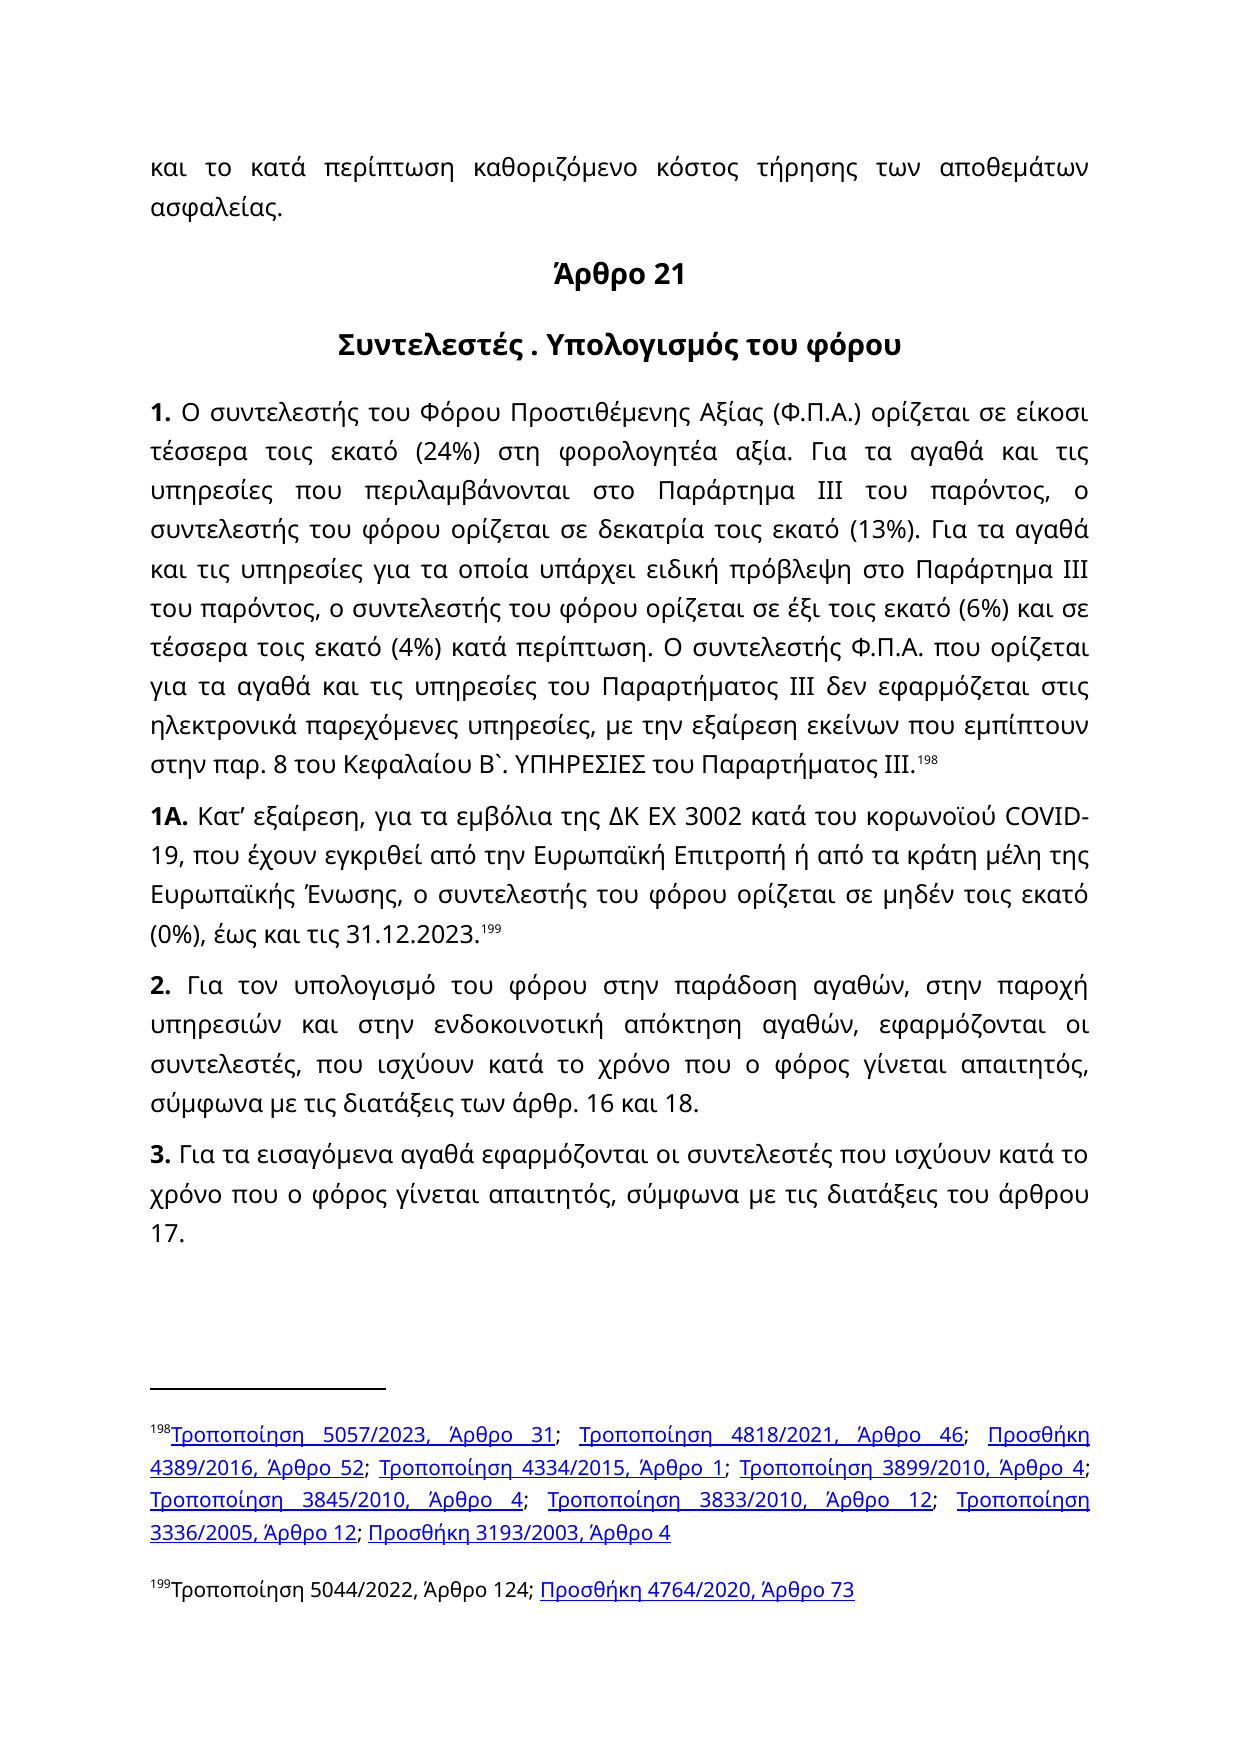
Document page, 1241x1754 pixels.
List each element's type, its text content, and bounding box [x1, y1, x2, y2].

text και το κατά περίπτωση καθοριζόμενο κόστος τήρησης των αποθεμάτων ασφαλείας. [150, 150, 1090, 223]
text 1. Ο συντελεστής του Φόρου Προστιθέμενης Αξίας (Φ.Π.Α.) ορίζεται σε είκοσι τέσσερα τοις εκατό (24%) στη φορολογητέα αξία. Για τα αγαθά και τις υπηρεσίες που περιλαμβάνονται στο Παράρτημα III του παρόντος, ο συντελεστής του φόρου ορίζεται σε δεκατρία τοις εκατό (13%). Για τα αγαθά και τις υπηρεσίες για τα οποία υπάρχει ειδική πρόβλεψη στο Παράρτημα III του παρόντος, ο συντελεστής του φόρου ορίζεται σε έξι τοις εκατό (6%) και σε τέσσερα τοις εκατό (4%) κατά περίπτωση. Ο συντελεστής Φ.Π.Α. που ορίζεται για τα αγαθά και τις υπηρεσίες του Παραρτήματος III δεν εφαρμόζεται στις ηλεκτρονικά παρεχόμενες υπηρεσίες, με την εξαίρεση εκείνων που εμπίπτουν στην παρ. 8 του Κεφαλαίου Β`. ΥΠΗΡΕΣΙΕΣ του Παραρτήματος III. [150, 394, 1090, 781]
text 3. Για τα εισαγόμενα αγαθά εφαρμόζονται οι συντελεστές που ισχύουν κατά το χρόνο που ο φόρος γίνεται απαιτητός, σύμφωνα με τις διατάξεις του άρθρου 17. [150, 1137, 1090, 1249]
text 1Α. Κατ’ εξαίρεση, για τα εμβόλια της ΔΚ ΕΧ 3002 κατά του κορωνοϊού COVID-19, που έχουν εγκριθεί από την Ευρωπαϊκή Επιτροπή ή από τα κράτη μέλη της Ευρωπαϊκής Ένωσης, ο συντελεστής του φόρου ορίζεται σε μηδέν τοις εκατό (0%), έως και τις 31.12.2023. [150, 799, 1090, 950]
subtitle Συντελεστές . Υπολογισμός του φόρου [150, 324, 1090, 364]
text Τροποποίηση 5057/2023, Άρθρο 31; Τροποποίηση 4818/2021, Άρθρο 46; Προσθήκη 4389/2016, Άρθρο 52; Τροποποίηση 4334/2015, Άρθρο 1; Τροποποίηση 3899/2010, Άρθρο 4; Τροποποίηση 3845/2010, Άρθρο 4; Τροποποίηση 3833/2010, Άρθρο 12; Τροποποίηση 3336/2005, Άρθρο 12; Προσθήκη 3193/2003, Άρθρο 4 [150, 1420, 1090, 1546]
subtitle Άρθρο 21 [150, 253, 1090, 293]
text Τροποποίηση 5044/2022, Άρθρο 124; Προσθήκη 4764/2020, Άρθρο 73 [150, 1576, 1090, 1604]
text 2. Για τον υπολογισμό του φόρου στην παράδοση αγαθών, στην παροχή υπηρεσιών και στην ενδοκοινοτική απόκτηση αγαθών, εφαρμόζονται οι συντελεστές, που ισχύουν κατά το χρόνο που ο φόρος γίνεται απαιτητός, σύμφωνα με τις διατάξεις των άρθρ. 16 και 18. [150, 968, 1090, 1119]
